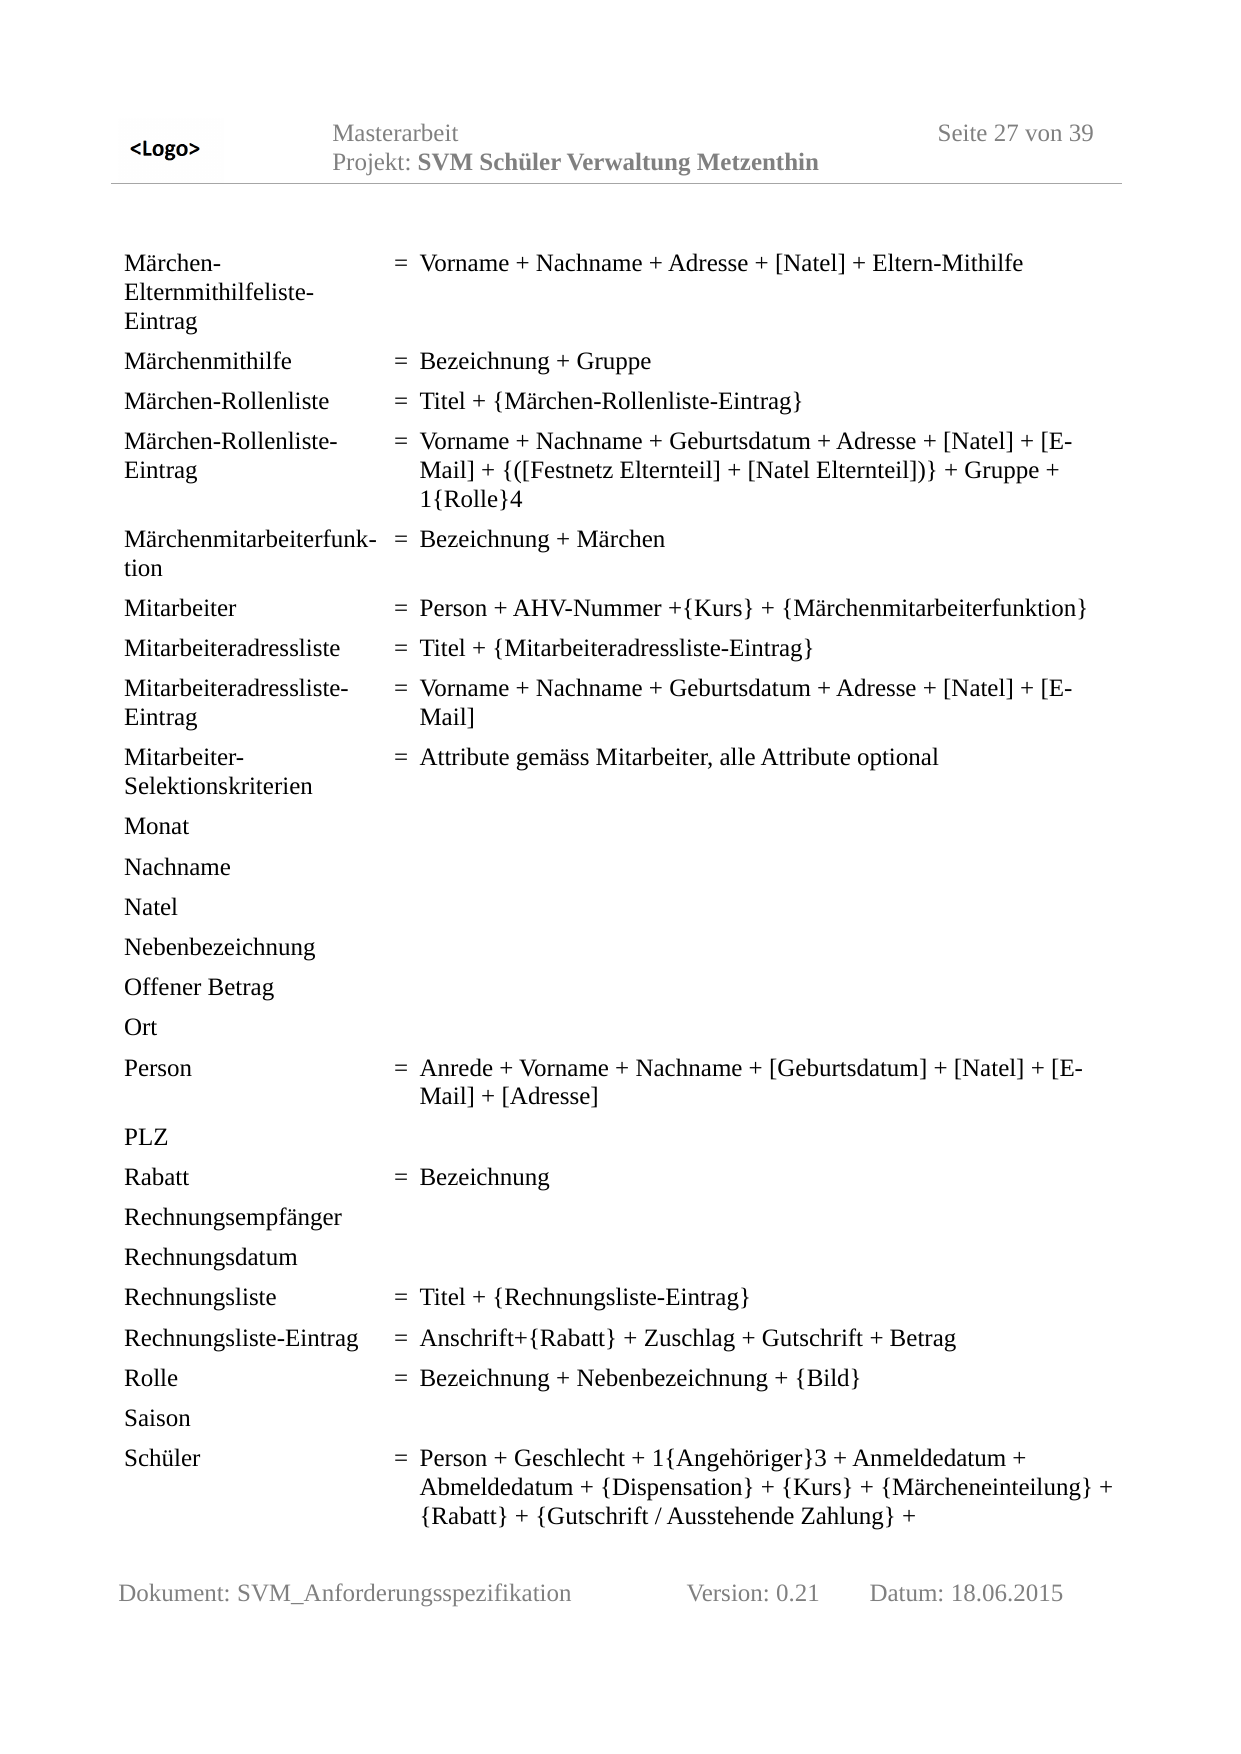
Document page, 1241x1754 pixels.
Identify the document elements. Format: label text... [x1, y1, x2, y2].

table_cell [384, 1196, 413, 1236]
table_cell = [384, 668, 413, 737]
table_cell [414, 806, 1123, 846]
table_cell Anrede + Vorname + Nachname + [Geburtsdatum] + [Natel] + [E-Mail] + [Adresse] [414, 1047, 1123, 1116]
table_cell Mitarbeiteradressliste [118, 628, 384, 668]
table_cell Bezeichnung [414, 1156, 1123, 1196]
table_cell Nachname [118, 846, 384, 886]
table_cell Vorname + Nachname + Adresse + [Natel] + Eltern-Mithilfe [414, 243, 1123, 340]
table_cell Monat [118, 806, 384, 846]
table_cell [414, 926, 1123, 966]
table_cell [384, 1116, 413, 1156]
table_cell Offener Betrag [118, 966, 384, 1007]
table_cell [384, 886, 413, 926]
table_cell [384, 846, 413, 886]
table_cell Märchenmitarbeiterfunk­tion [118, 518, 384, 587]
table_cell Mitarbeiter [118, 587, 384, 627]
table_cell = [384, 421, 413, 518]
table_cell Attribute gemäss Mitarbeiter, alle Attribute optional [414, 737, 1123, 806]
table_cell = [384, 340, 413, 380]
table_cell [414, 1196, 1123, 1236]
table_cell Märchen-Rollenliste [118, 380, 384, 421]
table_cell [384, 1397, 413, 1437]
table_cell Rechnungsempfänger [118, 1196, 384, 1236]
table_cell [384, 966, 413, 1007]
table_cell = [384, 1047, 413, 1116]
table_cell Ort [118, 1007, 384, 1047]
table_cell [414, 966, 1123, 1007]
table_cell = [384, 737, 413, 806]
table_cell = [384, 1317, 413, 1357]
table_cell Märchenmithilfe [118, 340, 384, 380]
table_cell = [384, 628, 413, 668]
table_cell Vorname + Nachname + Geburtsdatum + Adresse + [Natel] + [E-Mail] [414, 668, 1123, 737]
table_cell Saison [118, 1397, 384, 1437]
table_cell = [384, 587, 413, 627]
table_cell Bezeichnung + Gruppe [414, 340, 1123, 380]
table_cell Märchen-Elternmithilfeliste-Eintrag [118, 243, 384, 340]
table_cell Mitarbeiteradressliste-Eintrag [118, 668, 384, 737]
table_cell Rechnungsliste-Eintrag [118, 1317, 384, 1357]
table_cell Bezeichnung + Nebenbezeichnung + {Bild} [414, 1357, 1123, 1397]
table_cell Titel + {Rechnungsliste-Eintrag} [414, 1277, 1123, 1317]
table_cell Person [118, 1047, 384, 1116]
table_cell [414, 1116, 1123, 1156]
table_cell Rechnungsdatum [118, 1236, 384, 1277]
picture [118, 118, 224, 183]
table_cell Rabatt [118, 1156, 384, 1196]
table_cell [414, 846, 1123, 886]
table_cell Anschrift+{Rabatt} + Zuschlag + Gutschrift + Betrag [414, 1317, 1123, 1357]
table_cell Bezeichnung + Märchen [414, 518, 1123, 587]
table_cell Rechnungsliste [118, 1277, 384, 1317]
table_cell Rolle [118, 1357, 384, 1397]
table_cell Titel + {Märchen-Rollenliste-Eintrag} [414, 380, 1123, 421]
table_cell Märchen-Rollenliste-Eintrag [118, 421, 384, 518]
table_cell [384, 806, 413, 846]
table_cell = [384, 1156, 413, 1196]
table_cell Mitarbeiter-Selektionskriterien [118, 737, 384, 806]
table_cell = [384, 243, 413, 340]
table_cell Vorname + Nachname + Geburtsdatum + Adresse + [Natel] + [E-Mail] + {([Festnetz Elternteil] + [Natel Elternteil])} + Gruppe + 1{Rolle}4 [414, 421, 1123, 518]
table_cell = [384, 1438, 413, 1535]
table_cell Nebenbezeichnung [118, 926, 384, 966]
table_cell [384, 1236, 413, 1277]
table_cell Person + AHV-Nummer +{Kurs} + {Märchenmitarbeiterfunktion} [414, 587, 1123, 627]
table_cell Titel + {Mitarbeiteradressliste-Eintrag} [414, 628, 1123, 668]
table_cell [384, 926, 413, 966]
table_cell Schüler [118, 1438, 384, 1535]
table_cell [414, 1236, 1123, 1277]
table_cell = [384, 380, 413, 421]
table_cell [414, 886, 1123, 926]
table_cell = [384, 518, 413, 587]
table_cell = [384, 1357, 413, 1397]
table_cell [414, 1397, 1123, 1437]
table_cell Person + Geschlecht + 1{Angehöriger}3 + Anmeldedatum + Abmeldedatum + {Dispensation} + {Kurs} + {Märcheneinteilung} + {Rabatt} + {Gutschrift / Ausstehende Zahlung} + [414, 1438, 1123, 1535]
table_cell Natel [118, 886, 384, 926]
table_cell [384, 1007, 413, 1047]
table_cell PLZ [118, 1116, 384, 1156]
table_cell [414, 1007, 1123, 1047]
table_cell = [384, 1277, 413, 1317]
